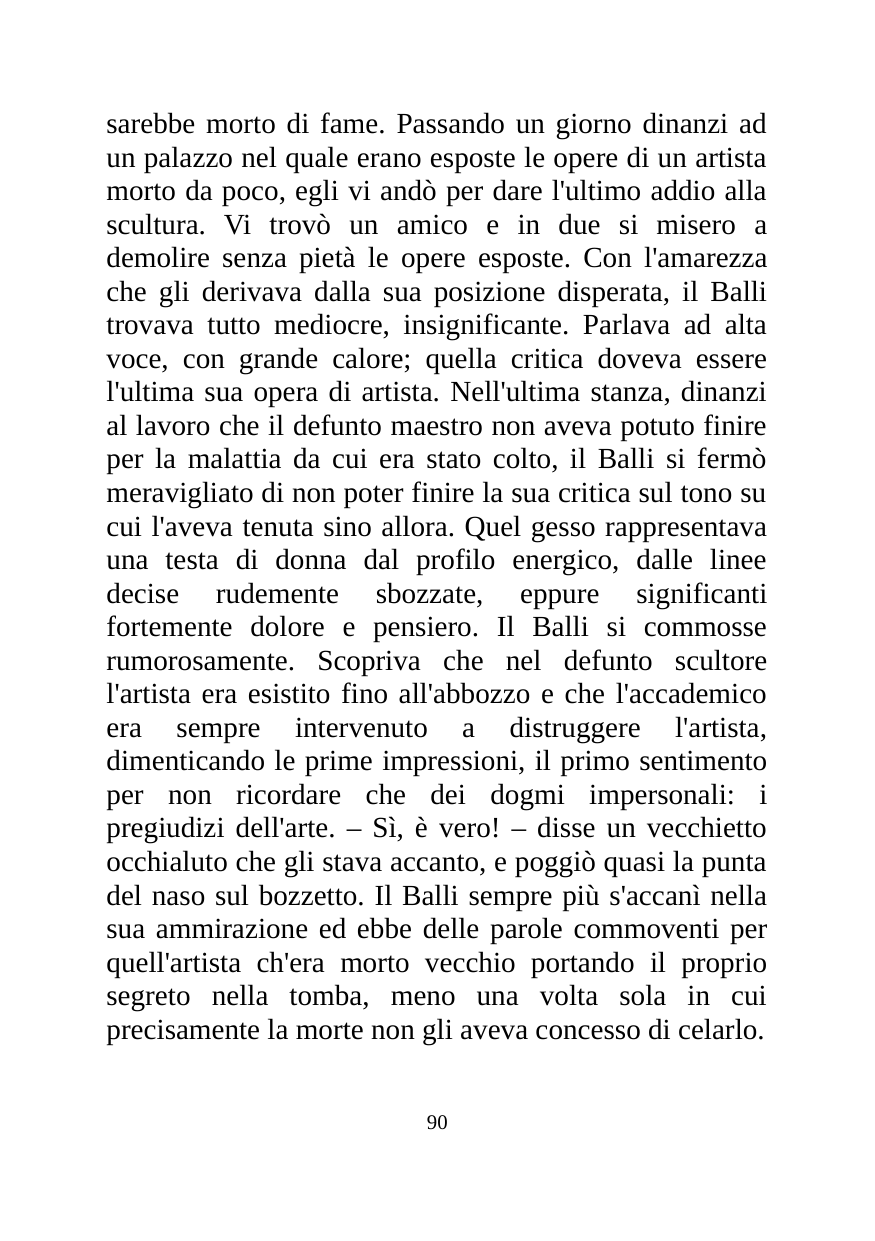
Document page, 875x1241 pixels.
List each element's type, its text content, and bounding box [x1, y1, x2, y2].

text sarebbe morto di fame. Passando un giorno dinanzi ad un palazzo nel quale erano esposte le opere di un artista morto da poco, egli vi andò per dare l'ultimo addio alla scultura. Vi trovò un amico e in due si misero a demolire senza pietà le opere esposte. Con l'amarezza che gli derivava dalla sua posizione disperata, il Balli trovava tutto mediocre, insignificante. Parlava ad alta voce, con grande calore; quella critica doveva essere l'ultima sua opera di artista. Nell'ultima stanza, dinanzi al lavoro che il defunto maestro non aveva potuto finire per la malattia da cui era stato colto, il Balli si fermò meravigliato di non poter finire la sua critica sul tono su cui l'aveva tenuta sino allora. Quel gesso rappresentava una testa di donna dal profilo energico, dalle linee decise rudemente sbozzate, eppure significanti fortemente dolore e pensiero. Il Balli si commosse rumorosamente. Scopriva che nel defunto scultore l'artista era esistito fino all'abbozzo e che l'accademico era sempre intervenuto a distruggere l'artista, dimenticando le prime impressioni, il primo sentimento per non ricordare che dei dogmi impersonali: i pregiudizi dell'arte. – Sì, è vero! – disse un vecchietto occhialuto che gli stava accanto, e poggiò quasi la punta del naso sul bozzetto. Il Balli sempre più s'accanì nella sua ammirazione ed ebbe delle parole commoventi per quell'artista ch'era morto vecchio portando il proprio segreto nella tomba, meno una volta sola in cui precisamente la morte non gli aveva concesso di celarlo. [106, 106, 768, 1045]
